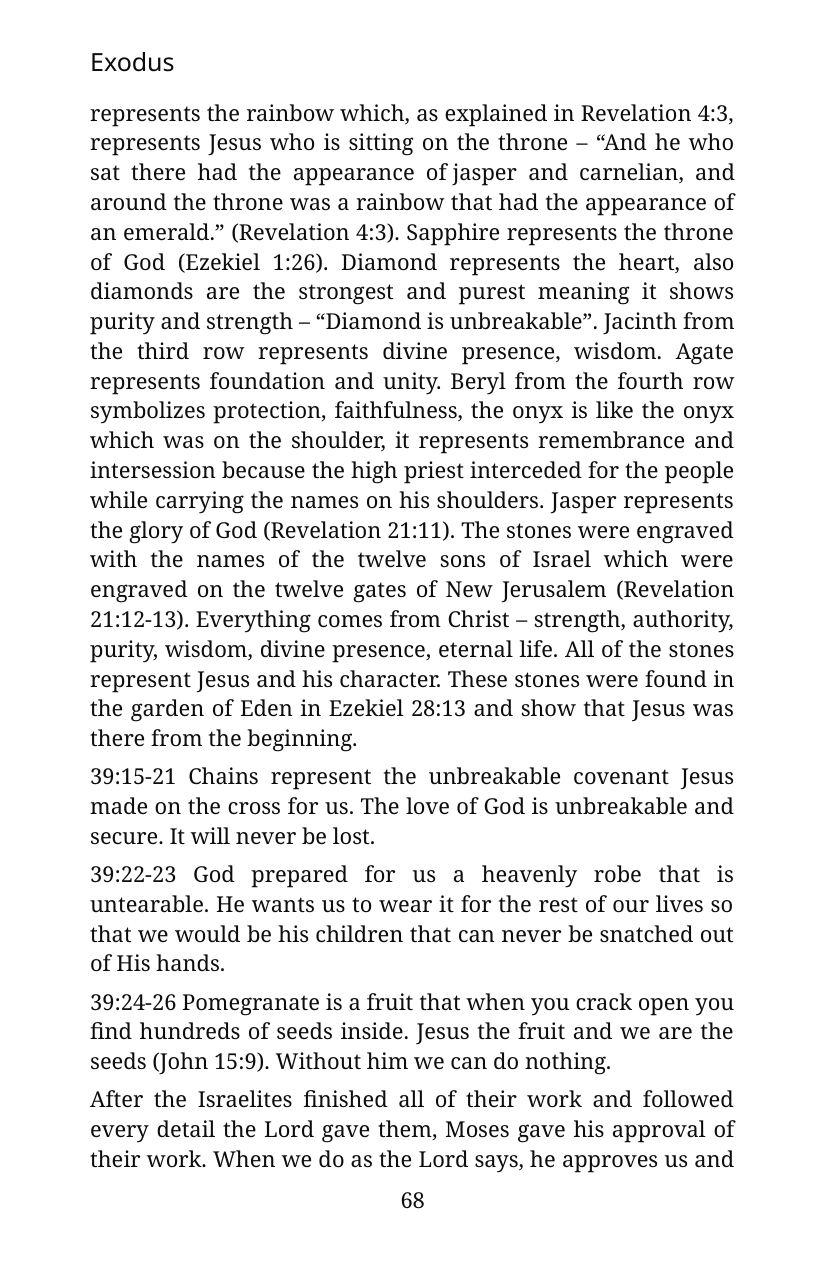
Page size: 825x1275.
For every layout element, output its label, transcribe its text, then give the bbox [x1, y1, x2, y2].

text After the Israelites finished all of their work and followed every detail the Lord gave them, Moses gave his approval of their work. When we do as the Lord says, he approves us and [90, 1084, 735, 1173]
text 39:22-23 God prepared for us a heavenly robe that is untearable. He wants us to wear it for the rest of our lives so that we would be his children that can never be snatched out of His hands. [90, 859, 735, 978]
text represents the rainbow which, as explained in Revelation 4:3, represents Jesus who is sitting on the throne – “And he who sat there had the appearance of jasper and carnelian, and around the throne was a rainbow that had the appearance of an emerald.” (Revelation 4:3). Sapphire represents the throne of God (Ezekiel 1:26). Diamond represents the heart, also diamonds are the strongest and purest meaning it shows purity and strength – “Diamond is unbreakable”. Jacinth from the third row represents divine presence, wisdom. Agate represents foundation and unity. Beryl from the fourth row symbolizes protection, faithfulness, the onyx is like the onyx which was on the shoulder, it represents remembrance and intersession because the high priest interceded for the people while carrying the names on his shoulders. Jasper represents the glory of God (Revelation 21:11). The stones were engraved with the names of the twelve sons of Israel which were engraved on the twelve gates of New Jerusalem (Revelation 21:12-13). Everything comes from Christ – strength, authority, purity, wisdom, divine presence, eternal life. All of the stones represent Jesus and his character. These stones were found in the garden of Eden in Ezekiel 28:13 and show that Jesus was there from the beginning. [90, 97, 735, 753]
text 39:24-26 Pomegranate is a fruit that when you crack open you find hundreds of seeds inside. Jesus the fruit and we are the seeds (John 15:9). Without him we can do nothing. [90, 986, 735, 1076]
text 39:15-21 Chains represent the unbreakable covenant Jesus made on the cross for us. The love of God is unbreakable and secure. It will never be lost. [90, 761, 735, 851]
